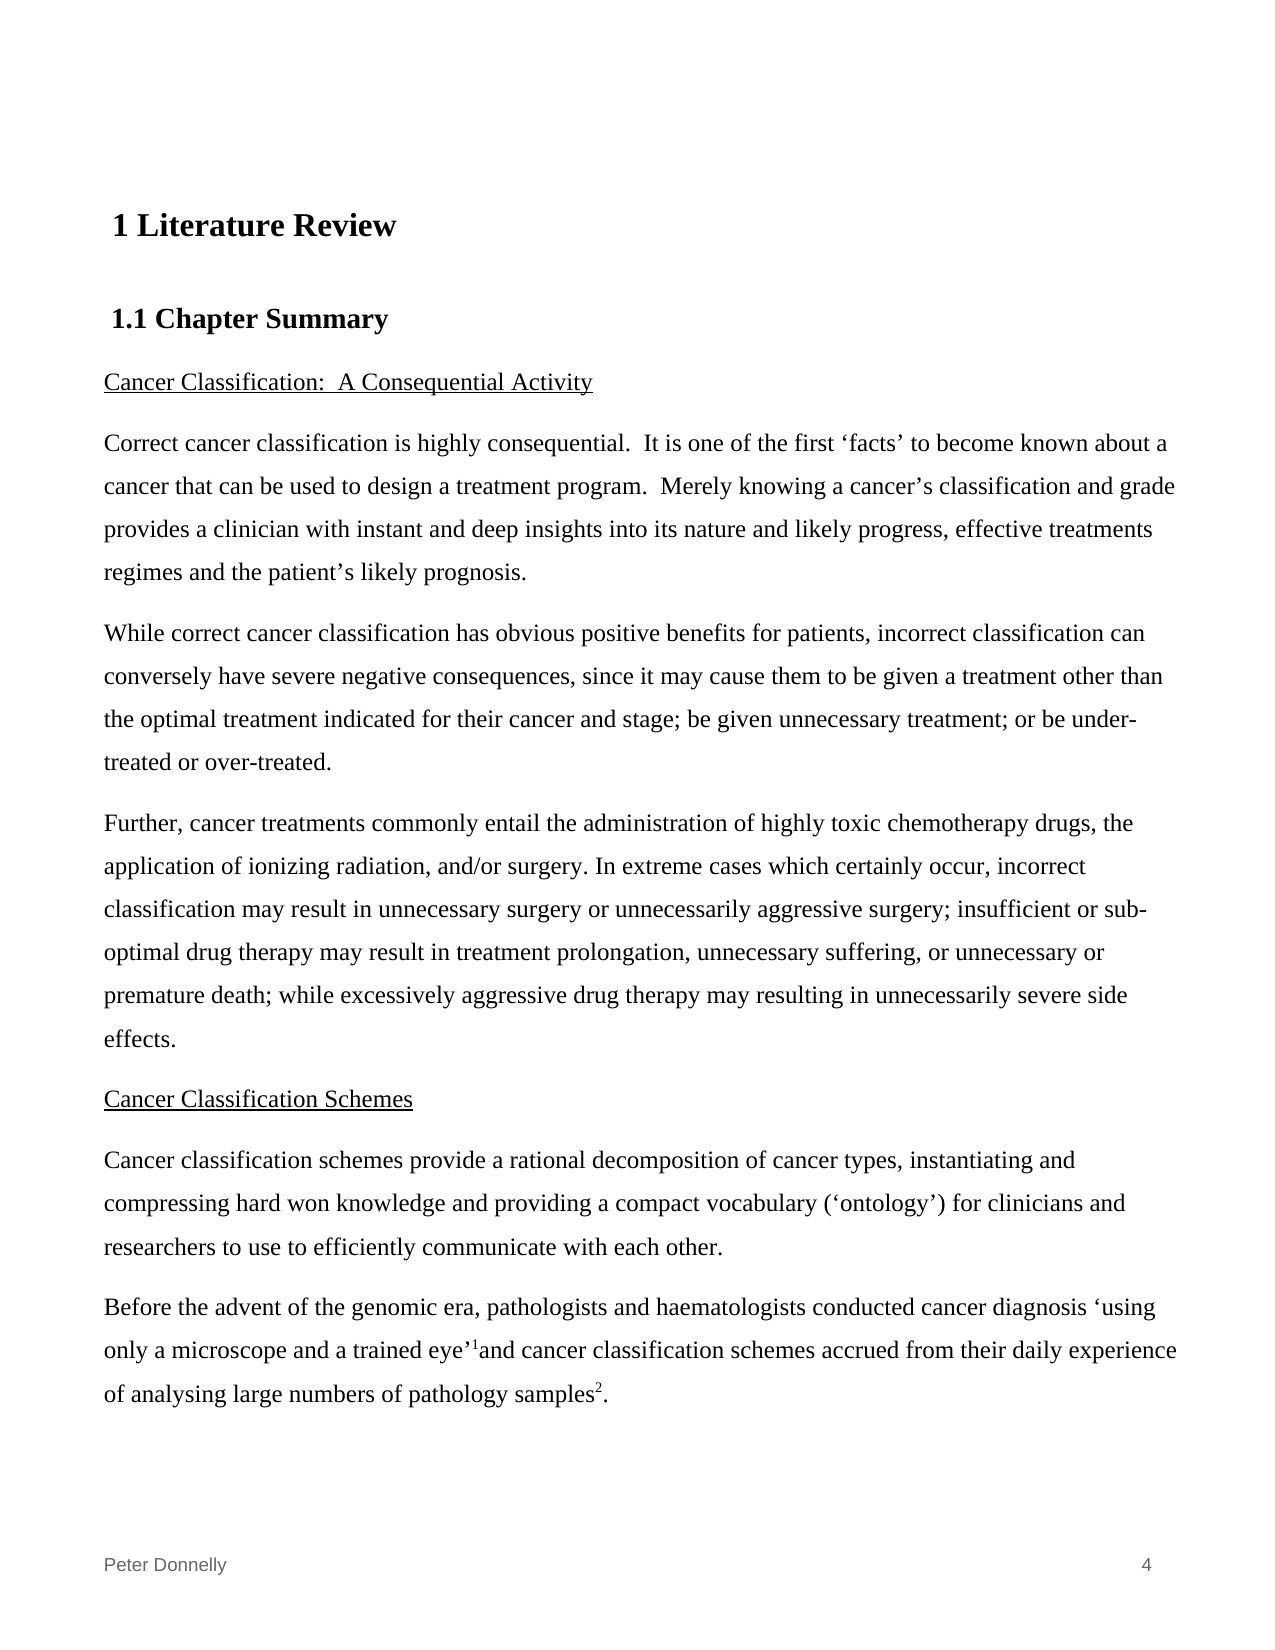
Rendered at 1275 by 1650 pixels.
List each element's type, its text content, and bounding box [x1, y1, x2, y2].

text While correct cancer classification has obvious positive benefits for patients, incorrect classification can conversely have severe negative consequences, since it may cause them to be given a treatment other than the optimal treatment indicated for their cancer and stage; be given unnecessary treatment; or be under-treated or over-treated. [103, 618, 1181, 776]
text Cancer Classification Schemes [103, 1084, 1181, 1113]
text Cancer classification schemes provide a rational decomposition of cancer types, instantiating and compressing hard won knowledge and providing a compact vocabulary (‘ontology’) for clinicians and researchers to use to efficiently communicate with each other. [103, 1145, 1181, 1260]
subtitle Literature Review [103, 206, 1181, 244]
text Before the advent of the genomic era, pathologists and haematologists conducted cancer diagnosis ‘using only a microscope and a trained eye’and cancer classification schemes accrued from their daily experience of analysing large numbers of pathology samples. [103, 1292, 1181, 1407]
text Cancer Classification: A Consequential Activity [103, 367, 1181, 396]
text Further, cancer treatments commonly entail the administration of highly toxic chemotherapy drugs, the application of ionizing radiation, and/or surgery. In extreme cases which certainly occur, incorrect classification may result in unnecessary surgery or unnecessarily aggressive surgery; insufficient or sub-optimal drug therapy may result in treatment prolongation, unnecessary suffering, or unnecessary or premature death; while excessively aggressive drug therapy may resulting in unnecessarily severe side effects. [103, 808, 1181, 1052]
subtitle Chapter Summary [103, 301, 1181, 334]
text Correct cancer classification is highly consequential. It is one of the first ‘facts’ to become known about a cancer that can be used to design a treatment program. Merely knowing a cancer’s classification and grade provides a clinician with instant and deep insights into its nature and likely progress, effective treatments regimes and the patient’s likely prognosis. [103, 428, 1181, 586]
